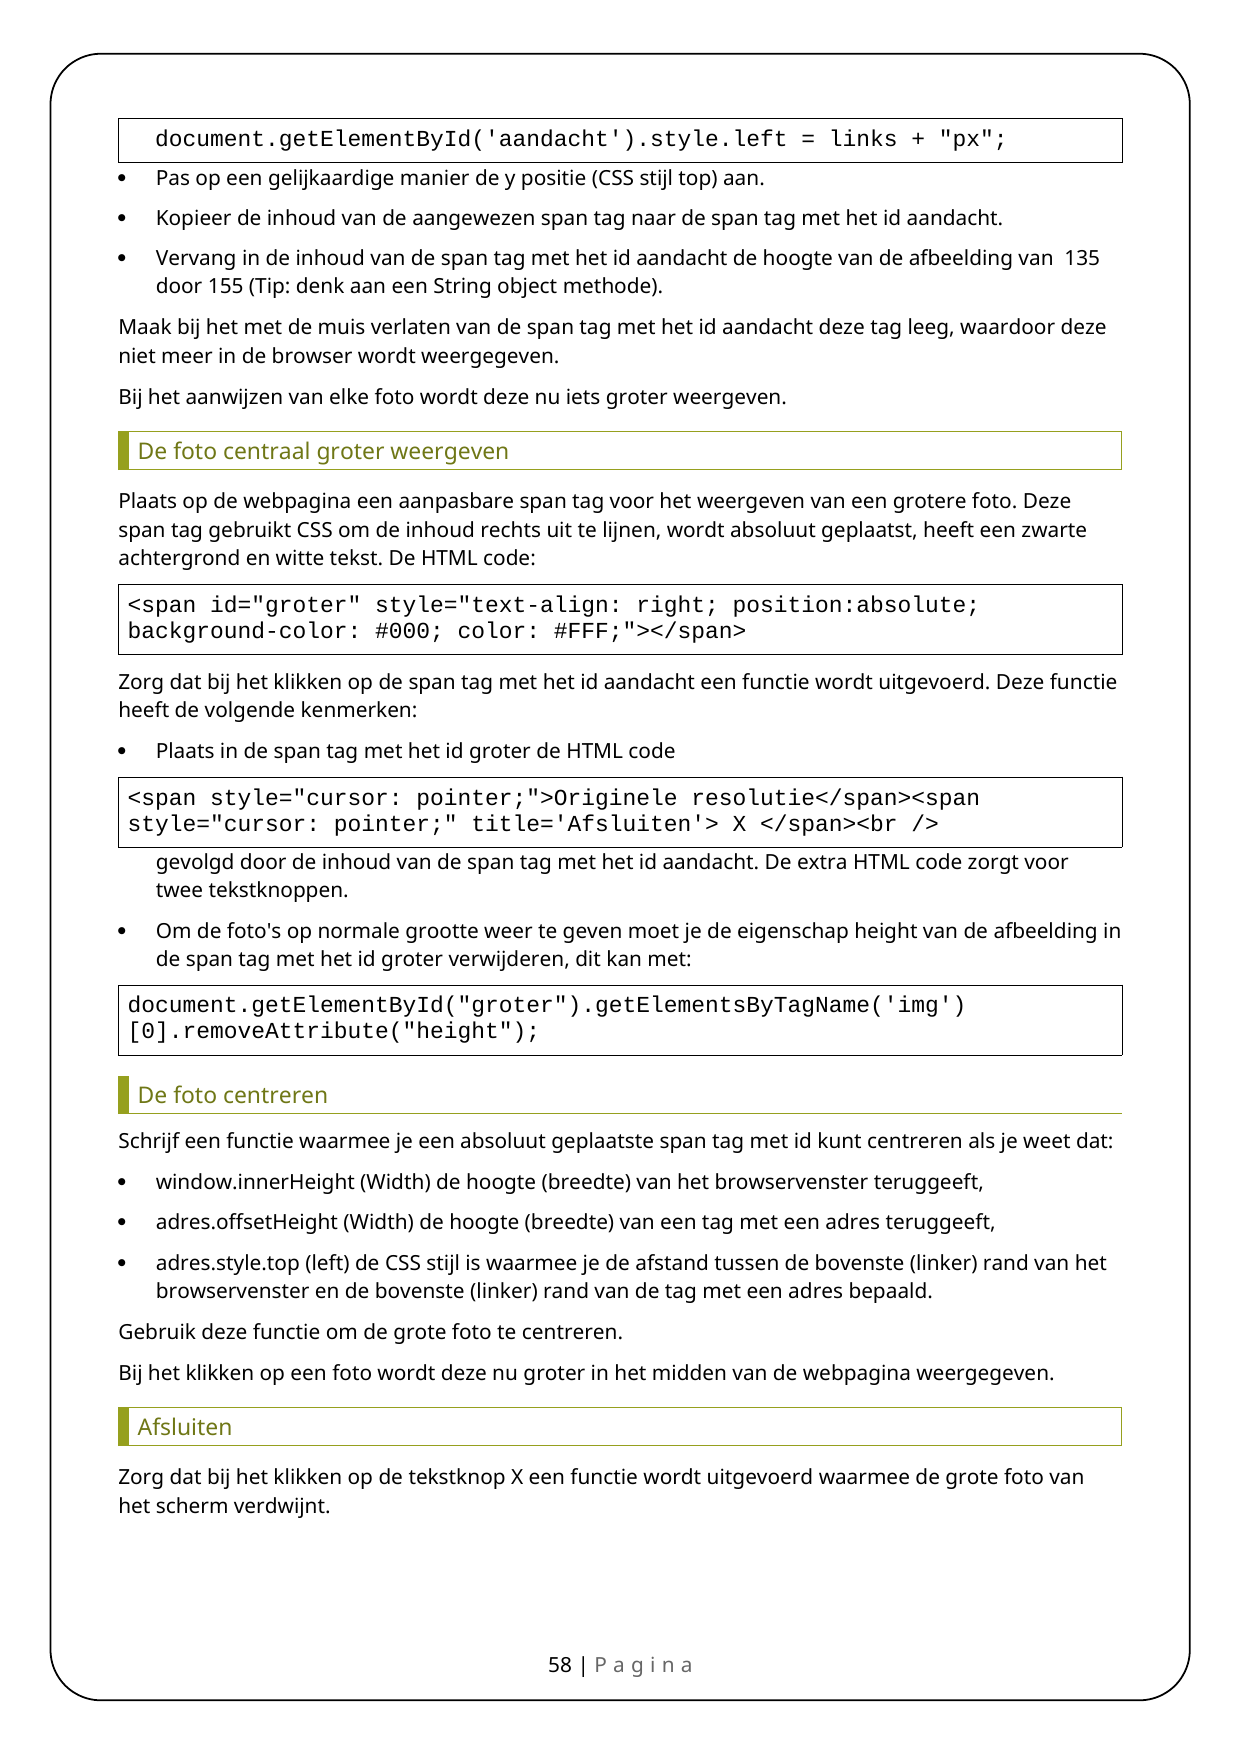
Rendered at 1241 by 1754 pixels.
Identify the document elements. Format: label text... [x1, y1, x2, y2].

list Vervang in de inhoud van de span tag met het id aandacht de hoogte van de afbeelding van 135 door 155 (Tip: denk aan een String object methode). [118, 243, 1122, 300]
text document.getElementById("groter").getElementsByTagName('img')[0].removeAttribute("height"); [119, 986, 1122, 1055]
list Plaats in de span tag met het id groter de HTML code [118, 736, 1122, 765]
text Plaats op de webpagina een aanpasbare span tag voor het weergeven van een grotere foto. Deze span tag gebruikt CSS om de inhoud rechts uit te lijnen, wordt absoluut geplaatst, heeft een zwarte achtergrond en witte tekst. De HTML code: [118, 486, 1122, 572]
subtitle Afsluiten [129, 1408, 1121, 1445]
list window.innerHeight (Width) de hoogte (breedte) van het browservenster teruggeeft, [118, 1167, 1122, 1196]
text Schrijf een functie waarmee je een absoluut geplaatste span tag met id kunt centreren als je weet dat: [118, 1126, 1122, 1155]
text Bij het klikken op een foto wordt deze nu groter in het midden van de webpagina weergegeven. [118, 1358, 1122, 1386]
text Zorg dat bij het klikken op de tekstknop X een functie wordt uitgevoerd waarmee de grote foto van het scherm verdwijnt. [118, 1462, 1122, 1519]
list Om de foto's op normale grootte weer te geven moet je de eigenschap height van de afbeelding in de span tag met het id groter verwijderen, dit kan met: [118, 916, 1122, 973]
text Bij het aanwijzen van elke foto wordt deze nu iets groter weergeven. [118, 382, 1122, 410]
list adres.offsetHeight (Width) de hoogte (breedte) van een tag met een adres teruggeeft, [118, 1207, 1122, 1236]
list gevolgd door de inhoud van de span tag met het id aandacht. De extra HTML code zorgt voor twee tekstknoppen. [118, 848, 1122, 904]
text Zorg dat bij het klikken op de span tag met het id aandacht een functie wordt uitgevoerd. Deze functie heeft de volgende kenmerken: [118, 667, 1122, 724]
list adres.style.top (left) de CSS stijl is waarmee je de afstand tussen de bovenste (linker) rand van het browservenster en de bovenste (linker) rand van de tag met een adres bepaald. [118, 1248, 1122, 1304]
text document.getElementById('aandacht').style.left = links + "px"; [119, 119, 1122, 162]
text Gebruik deze functie om de grote foto te centreren. [118, 1317, 1122, 1345]
list Pas op een gelijkaardige manier de y positie (CSS stijl top) aan. [118, 163, 1122, 191]
subtitle De foto centreren [129, 1076, 1122, 1113]
text <span style="cursor: pointer;">Originele resolutie</span><span style="cursor: pointer;" title='Afsluiten'> X </span><br /> [119, 778, 1122, 847]
subtitle De foto centraal groter weergeven [129, 432, 1121, 469]
text Maak bij het met de muis verlaten van de span tag met het id aandacht deze tag leeg, waardoor deze niet meer in de browser wordt weergegeven. [118, 312, 1122, 369]
text <span id="groter" style="text-align: right; position:absolute; background-color: #000; color: #FFF;"></span> [119, 585, 1122, 654]
list Kopieer de inhoud van de aangewezen span tag naar de span tag met het id aandacht. [118, 203, 1122, 231]
